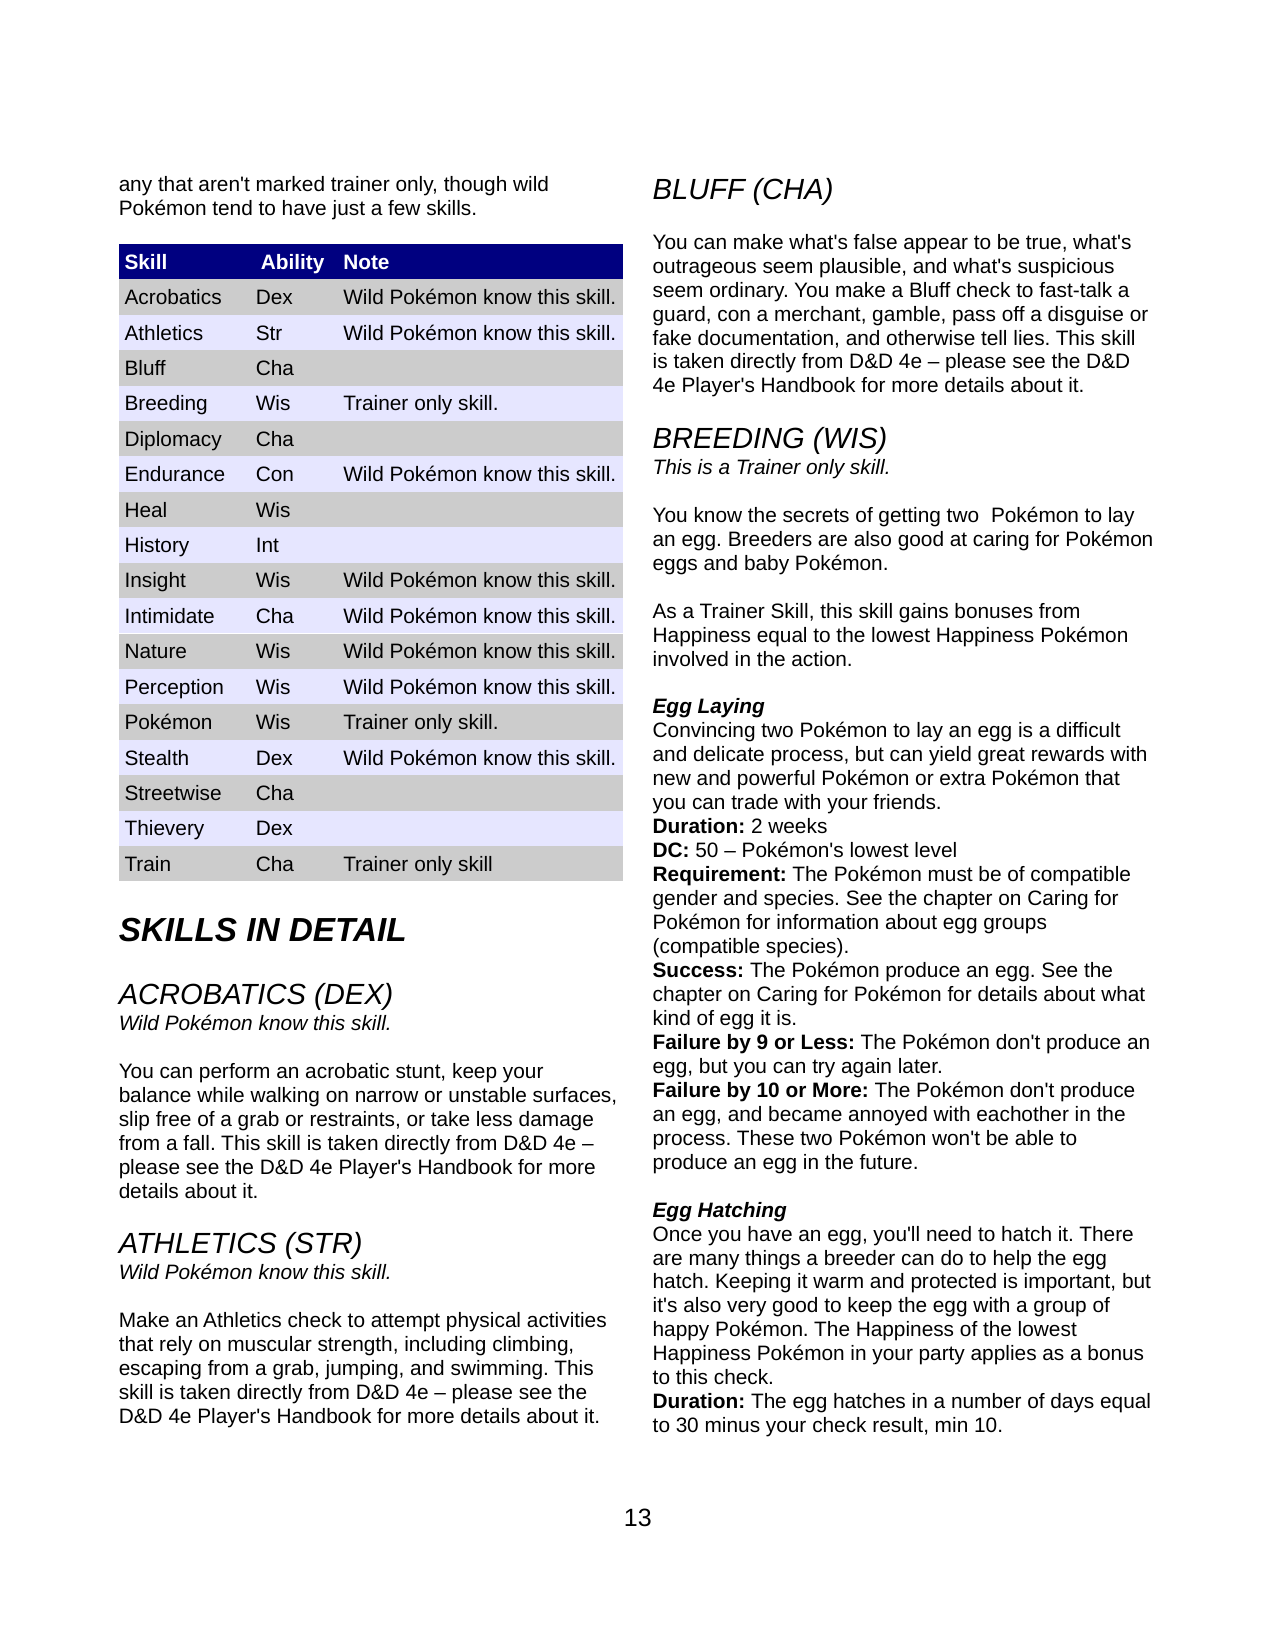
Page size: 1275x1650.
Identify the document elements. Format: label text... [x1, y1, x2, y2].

text Make an Athletics check to attempt physical activities that rely on muscular strength, including climbing, escaping from a grab, jumping, and swimming. This skill is taken directly from D&D 4e – please see the D&D 4e Player's Handbook for more details about it. [118, 1308, 622, 1428]
text Convincing two Pokémon to lay an egg is a difficult and delicate process, but can yield great rewards with new and powerful Pokémon or extra Pokémon that you can trade with your friends. [652, 718, 1156, 814]
text Wild Pokémon know this skill. [118, 1260, 622, 1284]
table_cell Nature [119, 634, 250, 669]
table_cell Str [250, 315, 337, 350]
table_cell Heal [119, 492, 250, 527]
table_cell Train [119, 846, 250, 881]
text Requirement: The Pokémon must be of compatible gender and species. See the chapter on Caring for Pokémon for information about egg groups (compatible species). [652, 862, 1156, 958]
text You can make what's false appear to be true, what's outrageous seem plausible, and what's suspicious seem ordinary. You make a Bluff check to fast-talk a guard, con a merchant, gamble, pass off a disguise or fake documentation, and otherwise tell lies. This skill is taken directly from D&D 4e – please see the D&D 4e Player's Handbook for more details about it. [652, 229, 1156, 397]
text DC: 50 – Pokémon's lowest level [652, 838, 1156, 862]
table_cell Streetwise [119, 775, 250, 811]
table_cell Cha [250, 598, 337, 633]
text any that aren't marked trainer only, though wild Pokémon tend to have just a few skills. [118, 172, 622, 220]
table_header Note [337, 244, 623, 279]
table_cell Wild Pokémon know this skill. [337, 740, 623, 775]
table_cell Endurance [119, 456, 250, 492]
table_cell Dex [250, 279, 337, 315]
table_cell Breeding [119, 386, 250, 421]
table_cell Wis [250, 386, 337, 421]
text You know the secrets of getting two Pokémon to lay an egg. Breeders are also good at caring for Pokémon eggs and baby Pokémon. [652, 503, 1156, 574]
table_cell Cha [250, 421, 337, 456]
text Success: The Pokémon produce an egg. See the chapter on Caring for Pokémon for details about what kind of egg it is. [652, 958, 1156, 1030]
table_cell [337, 775, 623, 811]
table_cell [337, 421, 623, 456]
subtitle ACROBATICS (DEX) [118, 977, 622, 1011]
table_cell Perception [119, 669, 250, 704]
table_cell [337, 492, 623, 527]
table_cell Wis [250, 634, 337, 669]
table_cell Insight [119, 563, 250, 598]
table_cell [337, 527, 623, 563]
table_cell Cha [250, 846, 337, 881]
table_cell Cha [250, 350, 337, 386]
text Duration: The egg hatches in a number of days equal to 30 minus your check result, min 10. [652, 1389, 1156, 1437]
table_cell Wild Pokémon know this skill. [337, 456, 623, 492]
subtitle SKILLS IN DETAIL [118, 910, 622, 948]
table_cell Trainer only skill. [337, 704, 623, 740]
table_cell Thievery [119, 811, 250, 846]
text Egg Hatching [652, 1197, 1156, 1221]
table_cell Wis [250, 704, 337, 740]
subtitle ATHLETICS (STR) [118, 1226, 622, 1260]
table_header Ability [250, 244, 337, 279]
table_cell Wis [250, 669, 337, 704]
table_cell Acrobatics [119, 279, 250, 315]
text As a Trainer Skill, this skill gains bonuses from Happiness equal to the lowest Happiness Pokémon involved in the action. [652, 598, 1156, 670]
table_cell Dex [250, 811, 337, 846]
text Failure by 10 or More: The Pokémon don't produce an egg, and became annoyed with eachother in the process. These two Pokémon won't be able to produce an egg in the future. [652, 1078, 1156, 1173]
table_cell Pokémon [119, 704, 250, 740]
text This is a Trainer only skill. [652, 455, 1156, 479]
table_cell Bluff [119, 350, 250, 386]
text You can perform an acrobatic stunt, keep your balance while walking on narrow or unstable surfaces, slip free of a grab or restraints, or take less damage from a fall. This skill is taken directly from D&D 4e – please see the D&D 4e Player's Handbook for more details about it. [118, 1059, 622, 1202]
table_header Skill [119, 244, 250, 279]
table_cell Dex [250, 740, 337, 775]
text Once you have an egg, you'll need to hatch it. There are many things a breeder can do to help the egg hatch. Keeping it warm and protected is important, but it's also very good to keep the egg with a group of happy Pokémon. The Happiness of the lowest Happiness Pokémon in your party applies as a bonus to this check. [652, 1221, 1156, 1389]
table_cell Wild Pokémon know this skill. [337, 279, 623, 315]
table_cell History [119, 527, 250, 563]
table_cell Wild Pokémon know this skill. [337, 598, 623, 633]
table_cell Wis [250, 563, 337, 598]
table_cell Stealth [119, 740, 250, 775]
text Failure by 9 or Less: The Pokémon don't produce an egg, but you can try again later. [652, 1030, 1156, 1078]
table_cell Athletics [119, 315, 250, 350]
table_cell Trainer only skill [337, 846, 623, 881]
table_cell Cha [250, 775, 337, 811]
subtitle BLUFF (CHA) [652, 172, 1156, 206]
subtitle BREEDING (WIS) [652, 421, 1156, 455]
table_cell Diplomacy [119, 421, 250, 456]
table_cell Wis [250, 492, 337, 527]
table_cell Wild Pokémon know this skill. [337, 634, 623, 669]
table_cell Wild Pokémon know this skill. [337, 315, 623, 350]
table_cell [337, 350, 623, 386]
table_cell [337, 811, 623, 846]
table_cell Wild Pokémon know this skill. [337, 669, 623, 704]
table_cell Intimidate [119, 598, 250, 633]
text Wild Pokémon know this skill. [118, 1011, 622, 1035]
table_cell Trainer only skill. [337, 386, 623, 421]
text Duration: 2 weeks [652, 814, 1156, 838]
table_cell Int [250, 527, 337, 563]
table_cell Con [250, 456, 337, 492]
text Egg Laying [652, 694, 1156, 718]
table_cell Wild Pokémon know this skill. [337, 563, 623, 598]
